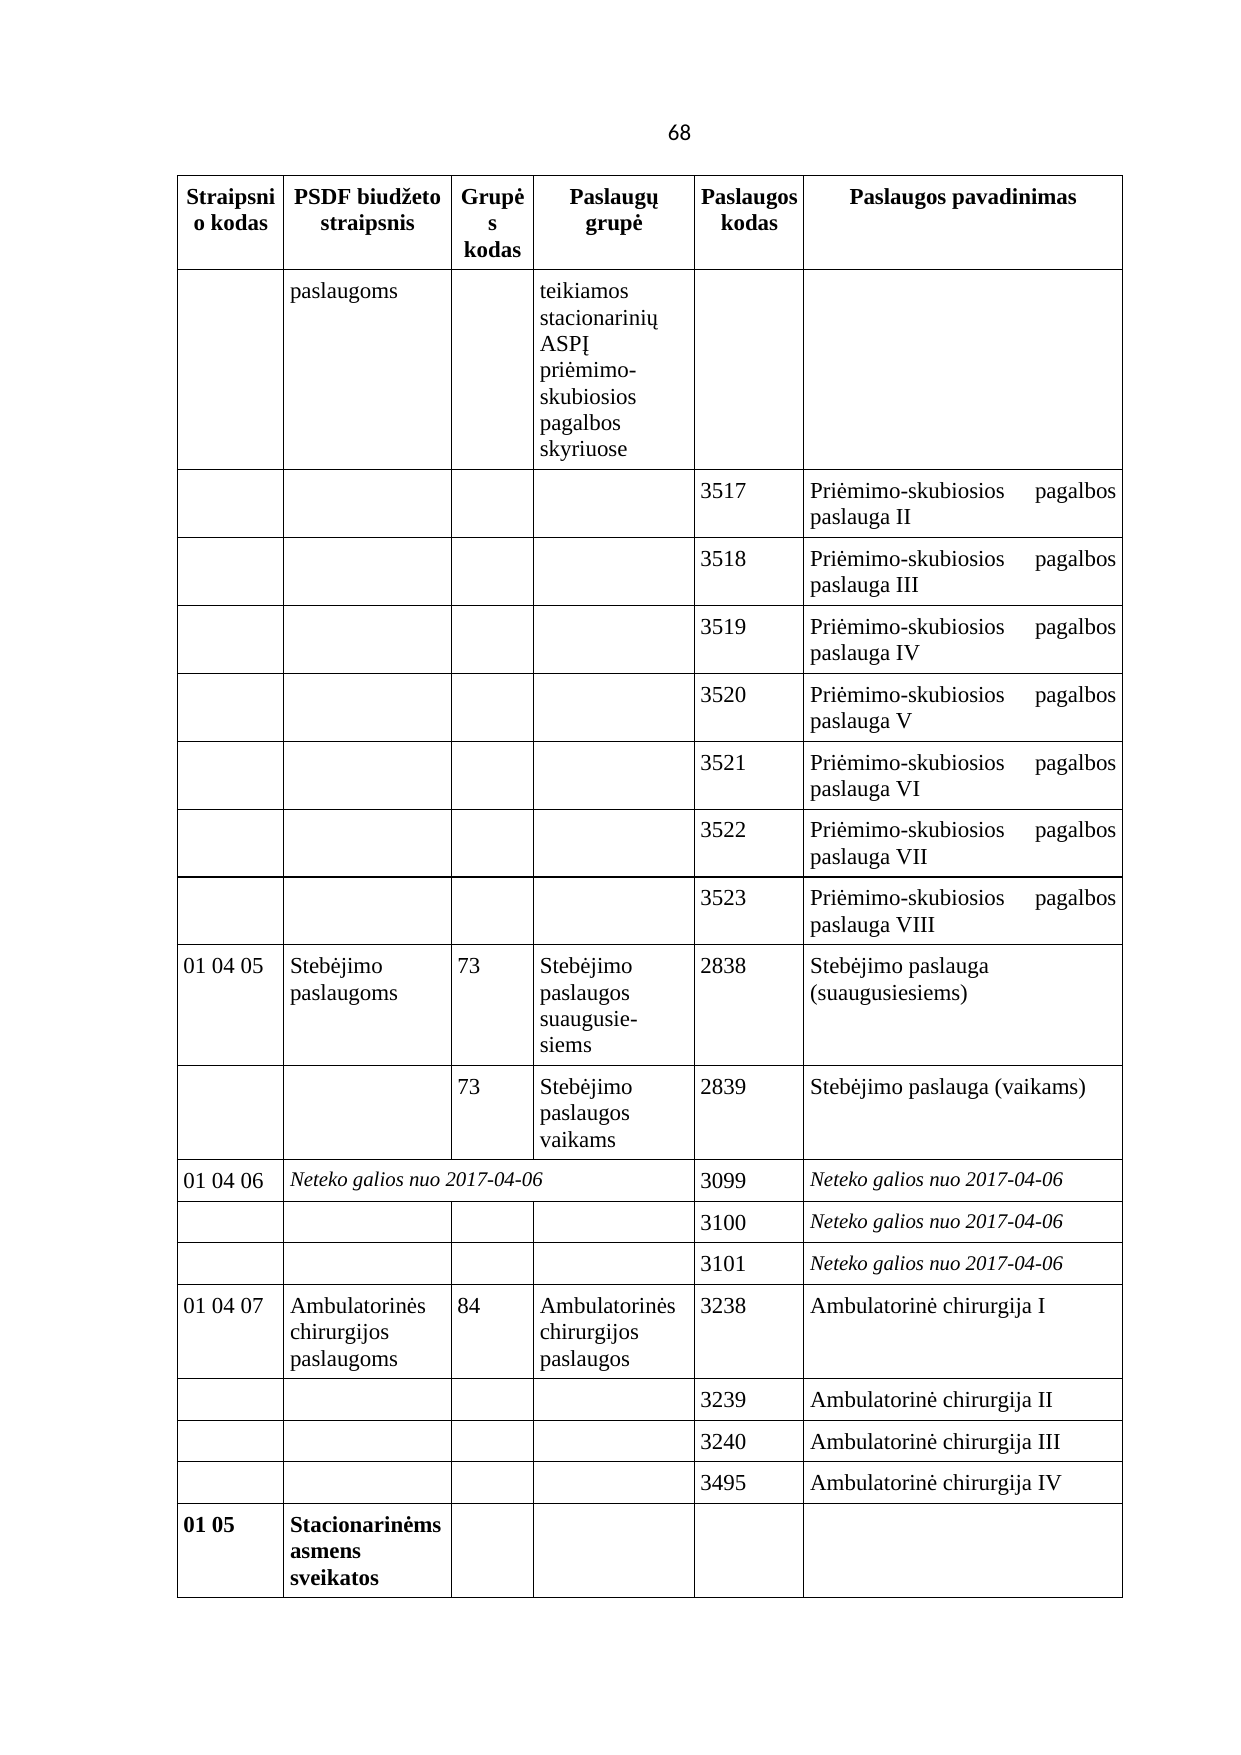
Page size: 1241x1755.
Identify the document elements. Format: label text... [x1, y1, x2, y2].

table_cell [178, 1202, 283, 1242]
table_cell [534, 1202, 694, 1242]
table_header Grupės kodas [452, 176, 533, 269]
table_cell [695, 270, 803, 469]
table_cell [534, 1379, 694, 1420]
table_cell 01 05 [178, 1504, 283, 1597]
table_cell 01 04 05 [178, 945, 283, 1065]
table_cell Ambulatorinės chirurgijos paslaugoms [284, 1285, 451, 1378]
table_cell [452, 1379, 533, 1420]
table_cell [284, 674, 451, 741]
table_cell [534, 810, 694, 876]
table_cell [534, 742, 694, 808]
table_cell 01 04 06 [178, 1160, 283, 1201]
table_cell [284, 742, 451, 808]
table_cell [534, 878, 694, 944]
table_cell Stebėjimo paslauga (suaugusiesiems) [804, 945, 1122, 1065]
table_cell [178, 1462, 283, 1503]
table_cell Priėmimo-skubiosios pagalbos paslauga IV [804, 606, 1122, 673]
table_cell [284, 810, 451, 876]
table_cell [534, 538, 694, 605]
table_cell [284, 1202, 451, 1242]
table_header Paslaugos pavadinimas [804, 176, 1122, 269]
table_cell [534, 674, 694, 741]
table_cell [178, 538, 283, 605]
table_cell 3495 [695, 1462, 803, 1503]
table_cell 84 [452, 1285, 533, 1378]
table_cell 3101 [695, 1243, 803, 1284]
table_cell Neteko galios nuo 2017-04-06 [804, 1243, 1122, 1284]
table_cell [534, 1462, 694, 1503]
table_cell 3517 [695, 470, 803, 537]
table_cell 3520 [695, 674, 803, 741]
table_header Paslaugos kodas [695, 176, 803, 269]
table_cell [284, 1462, 451, 1503]
table_cell Stebėjimo paslauga (vaikams) [804, 1066, 1122, 1159]
table_cell [178, 470, 283, 537]
table_cell [534, 1421, 694, 1461]
table_cell Priėmimo-skubiosios pagalbos paslauga VII [804, 810, 1122, 876]
table_cell 73 [452, 1066, 533, 1159]
table_cell [178, 878, 283, 944]
table_cell Priėmimo-skubiosios pagalbos paslauga VIII [804, 878, 1122, 944]
table_cell 3518 [695, 538, 803, 605]
table_cell Neteko galios nuo 2017-04-06 [804, 1160, 1122, 1201]
table_cell [178, 1421, 283, 1461]
table_cell Priėmimo-skubiosios pagalbos paslauga III [804, 538, 1122, 605]
table_cell [695, 1504, 803, 1597]
table_cell 2839 [695, 1066, 803, 1159]
table_cell 01 04 07 [178, 1285, 283, 1378]
table_cell [804, 1504, 1122, 1597]
table_cell 3239 [695, 1379, 803, 1420]
table_header Straipsnio kodas [178, 176, 283, 269]
table_cell 3521 [695, 742, 803, 808]
table_cell [284, 538, 451, 605]
table_cell Ambulatorinė chirurgija II [804, 1379, 1122, 1420]
table_cell Stebėjimo paslaugos suaugusie-siems [534, 945, 694, 1065]
table_cell [452, 470, 533, 537]
table_cell [178, 674, 283, 741]
table_cell Stebėjimo paslaugoms [284, 945, 451, 1065]
table_cell Ambulatorinė chirurgija I [804, 1285, 1122, 1378]
table_cell Ambulatorinė chirurgija III [804, 1421, 1122, 1461]
table_cell [284, 606, 451, 673]
table_cell Neteko galios nuo 2017-04-06 [804, 1202, 1122, 1242]
table_cell 2838 [695, 945, 803, 1065]
table_cell [178, 810, 283, 876]
table_cell [804, 270, 1122, 469]
table_cell 3523 [695, 878, 803, 944]
table_cell [452, 1421, 533, 1461]
table_cell Stebėjimo paslaugos vaikams [534, 1066, 694, 1159]
table_header PSDF biudžeto straipsnis [284, 176, 451, 269]
table_cell [284, 878, 451, 944]
table_cell 3099 [695, 1160, 803, 1201]
table_cell [178, 1066, 283, 1159]
table_cell [284, 1379, 451, 1420]
table_cell [452, 538, 533, 605]
table_cell [452, 742, 533, 808]
table_cell [284, 1066, 451, 1159]
table_cell [452, 810, 533, 876]
table_cell [178, 1379, 283, 1420]
table_cell [178, 742, 283, 808]
table_cell teikiamos stacionarinių ASPĮ priėmimo-skubiosios pagalbos skyriuose [534, 270, 694, 469]
table_header Paslaugų grupė [534, 176, 694, 269]
table_cell [534, 1243, 694, 1284]
table_cell [452, 606, 533, 673]
table_cell [452, 1504, 533, 1597]
table_cell [452, 1462, 533, 1503]
table_cell [284, 1243, 451, 1284]
table_cell Priėmimo-skubiosios pagalbos paslauga II [804, 470, 1122, 537]
table_cell Ambulatorinė chirurgija IV [804, 1462, 1122, 1503]
table_cell [284, 470, 451, 537]
table_cell Neteko galios nuo 2017-04-06 [284, 1160, 694, 1201]
table_cell [534, 1504, 694, 1597]
table_cell 73 [452, 945, 533, 1065]
table_cell 3238 [695, 1285, 803, 1378]
table_cell Ambulatorinės chirurgijos paslaugos [534, 1285, 694, 1378]
table_cell [452, 1202, 533, 1242]
table_cell Priėmimo-skubiosios pagalbos paslauga V [804, 674, 1122, 741]
table_cell Stacionarinėms asmens sveikatos [284, 1504, 451, 1597]
table_cell 3100 [695, 1202, 803, 1242]
table_cell [284, 1421, 451, 1461]
table_cell Priėmimo-skubiosios pagalbos paslauga VI [804, 742, 1122, 808]
table_cell [452, 878, 533, 944]
table_cell [178, 606, 283, 673]
table_cell 3519 [695, 606, 803, 673]
table_cell 3522 [695, 810, 803, 876]
table_cell [452, 270, 533, 469]
table_cell [178, 1243, 283, 1284]
table_cell 3240 [695, 1421, 803, 1461]
table_cell paslaugoms [284, 270, 451, 469]
table_cell [452, 1243, 533, 1284]
table_cell [534, 606, 694, 673]
table_cell [452, 674, 533, 741]
table_cell [178, 270, 283, 469]
table_cell [534, 470, 694, 537]
